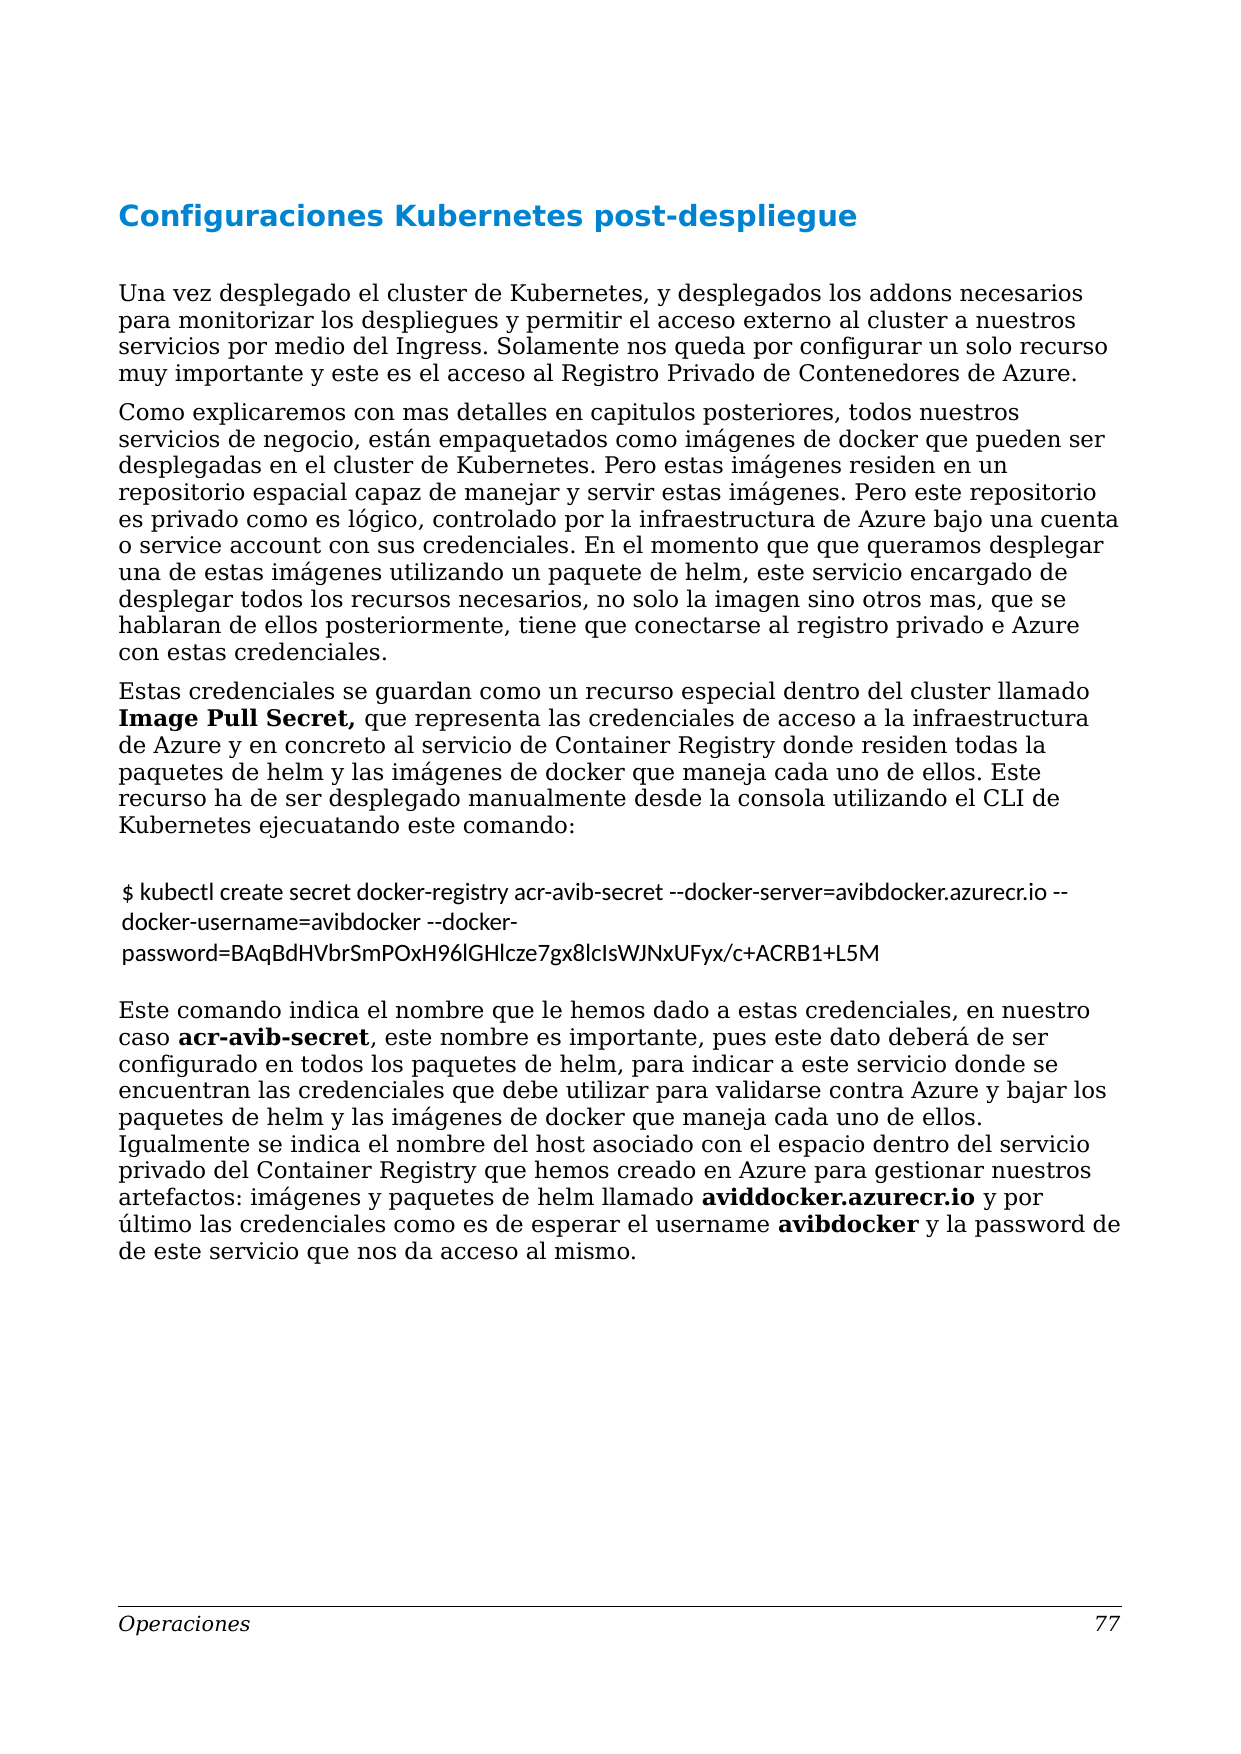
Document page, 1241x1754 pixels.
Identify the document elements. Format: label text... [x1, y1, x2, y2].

text Estas credenciales se guardan como un recurso especial dentro del cluster llamado Image Pull Secret, que representa las credenciales de acceso a la infraestructura de Azure y en concreto al servicio de Container Registry donde residen todas la paquetes de helm y las imágenes de docker que maneja cada uno de ellos. Este recurso ha de ser desplegado manualmente desde la consola utilizando el CLI de Kubernetes ejecuatando este comando: [118, 678, 1122, 892]
subtitle Configuraciones Kubernetes post-despliegue [118, 200, 1122, 268]
text Como explicaremos con mas detalles en capitulos posteriores, todos nuestros servicios de negocio, están empaquetados como imágenes de docker que pueden ser desplegadas en el cluster de Kubernetes. Pero estas imágenes residen en un repositorio espacial capaz de manejar y servir estas imágenes. Pero este repositorio es privado como es lógico, controlado por la infraestructura de Azure bajo una cuenta o service account con sus credenciales. En el momento que que queramos desplegar una de estas imágenes utilizando un paquete de helm, este servicio encargado de desplegar todos los recursos necesarios, no solo la imagen sino otros mas, que se hablaran de ellos posteriormente, tiene que conectarse al registro privado e Azure con estas credenciales. [118, 399, 1122, 666]
text Una vez desplegado el cluster de Kubernetes, y desplegados los addons necesarios para monitorizar los despliegues y permitir el acceso externo al cluster a nuestros servicios por medio del Ingress. Solamente nos queda por configurar un solo recurso muy importante y este es el acceso al Registro Privado de Contenedores de Azure. [118, 280, 1122, 387]
text Este comando indica el nombre que le hemos dado a estas credenciales, en nuestro caso acr-avib-secret, este nombre es importante, pues este dato deberá de ser configurado en todos los paquetes de helm, para indicar a este servicio donde se encuentran las credenciales que debe utilizar para validarse contra Azure y bajar los paquetes de helm y las imágenes de docker que maneja cada uno de ellos. Igualmente se indica el nombre del host asociado con el espacio dentro del servicio privado del Container Registry que hemos creado en Azure para gestionar nuestros artefactos: imágenes y paquetes de helm llamado aviddocker.azurecr.io y por último las credenciales como es de esperar el username avibdocker y la password de de este servicio que nos da acceso al mismo. [118, 997, 1122, 1265]
